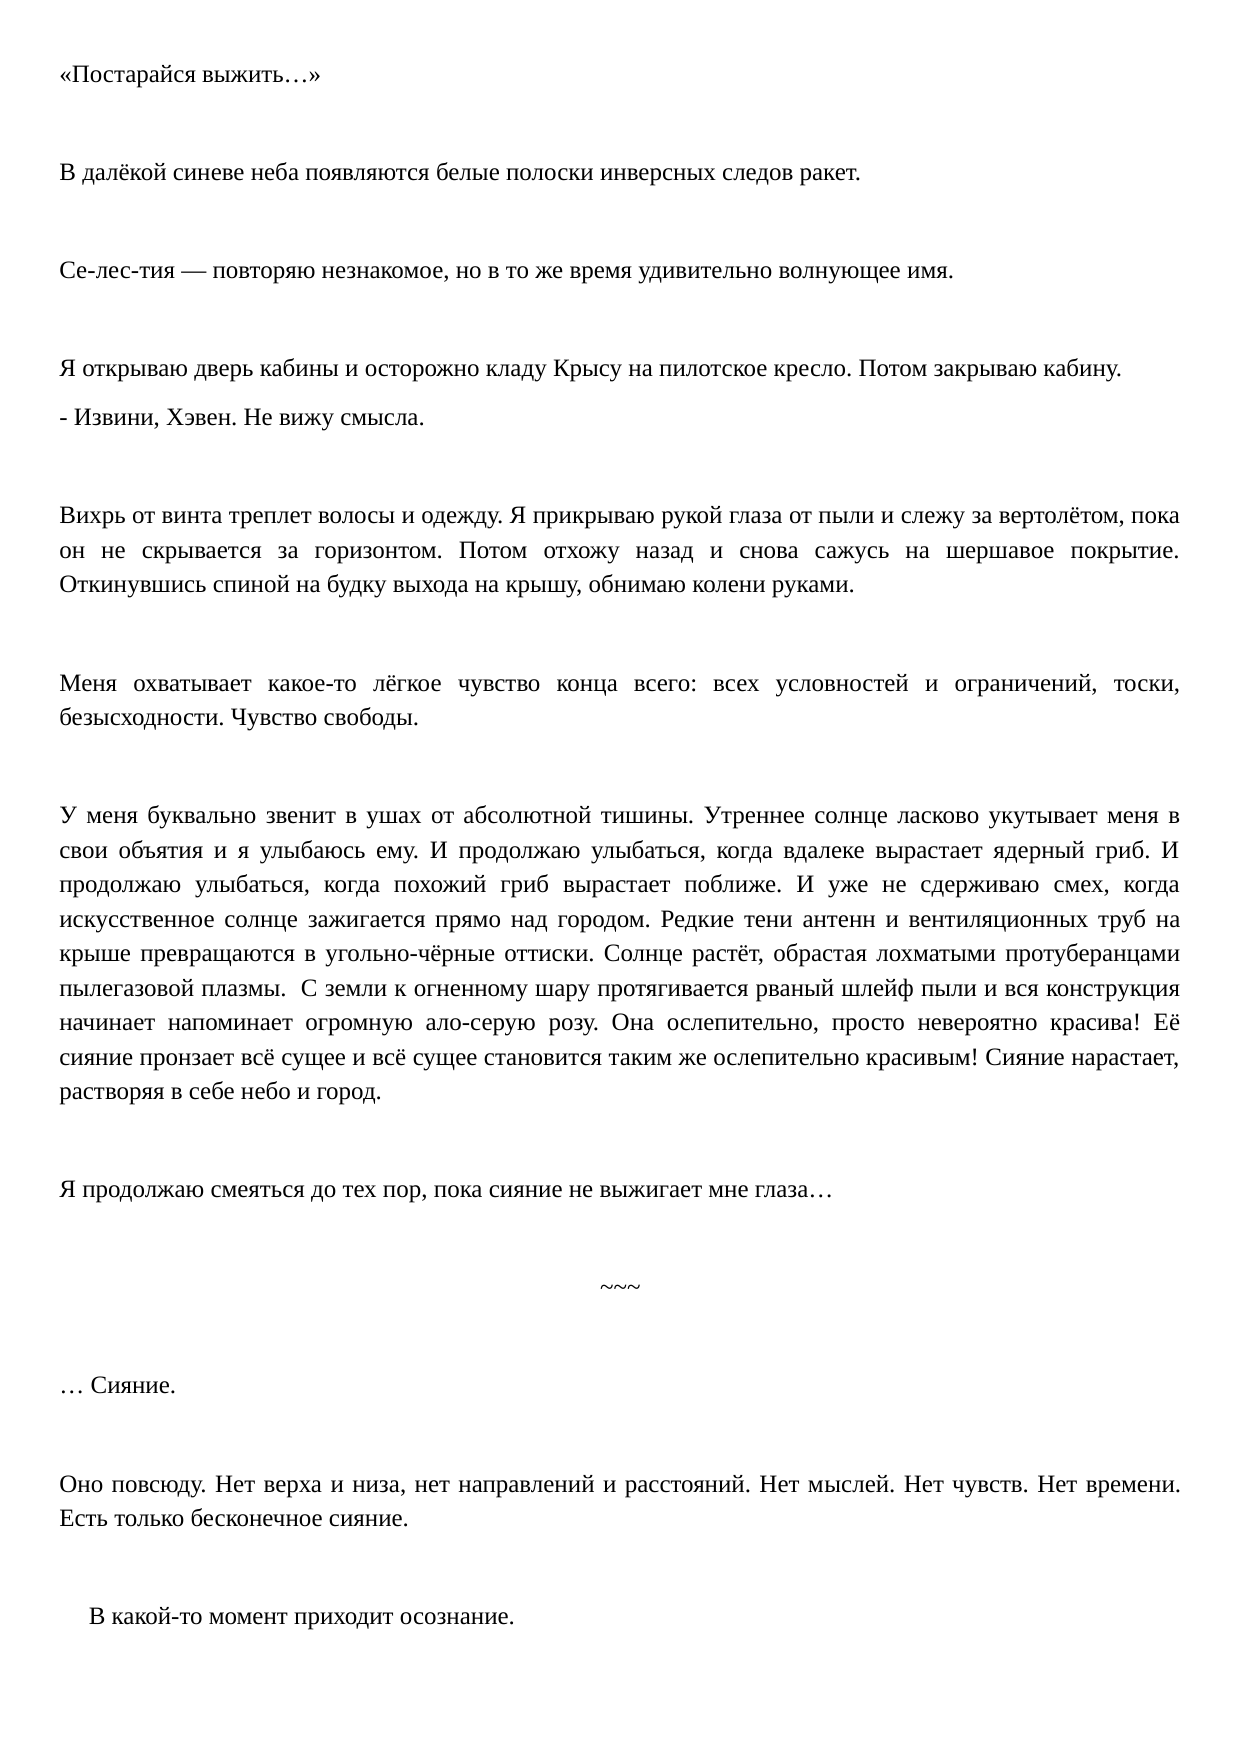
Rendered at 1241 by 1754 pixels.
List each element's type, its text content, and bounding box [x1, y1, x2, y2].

text … Сияние. [59, 1371, 1181, 1399]
text - Извини, Хэвен. Не вижу смысла. [59, 402, 1181, 431]
text Я открываю дверь кабины и осторожно кладу Крысу на пилотское кресло. Потом закрываю кабину. [59, 353, 1181, 382]
text Се-лес-тия — повторяю незнакомое, но в то же время удивительно волнующее имя. [59, 255, 1181, 284]
text Я продолжаю смеяться до тех пор, пока сияние не выжигает мне глаза… [59, 1174, 1181, 1203]
text У меня буквально звенит в ушах от абсолютной тишины. Утреннее солнце ласково укутывает меня в свои объятия и я улыбаюсь ему. И продолжаю улыбаться, когда вдалеке вырастает ядерный гриб. И продолжаю улыбаться, когда похожий гриб вырастает поближе. И уже не сдерживаю смех, когда искусственное солнце зажигается прямо над городом. Редкие тени антенн и вентиляционных труб на крыше превращаются в угольно-чёрные оттиски. Солнце растёт, обрастая лохматыми протуберанцами пылегазовой плазмы. С земли к огненному шару протягивается рваный шлейф пыли и вся конструкция начинает напоминает огромную ало-серую розу. Она ослепительно, просто невероятно красива! Её сияние пронзает всё сущее и всё сущее становится таким же ослепительно красивым! Сияние нарастает, растворяя в себе небо и город. [59, 800, 1181, 1105]
text В далёкой синеве неба появляются белые полоски инверсных следов ракет. [59, 157, 1181, 186]
text ~~~ [59, 1272, 1181, 1301]
text Оно повсюду. Нет верха и низа, нет направлений и расстояний. Нет мыслей. Нет чувств. Нет времени. Есть только бесконечное сияние. [59, 1469, 1181, 1532]
text В какой-то момент приходит осознание. [59, 1601, 1181, 1630]
text Вихрь от винта треплет волосы и одежду. Я прикрываю рукой глаза от пыли и слежу за вертолётом, пока он не скрывается за горизонтом. Потом отхожу назад и снова сажусь на шершавое покрытие. Откинувшись спиной на будку выхода на крышу, обнимаю колени руками. [59, 501, 1181, 598]
text «Постарайся выжить…» [59, 59, 1181, 88]
text Меня охватывает какое-то лёгкое чувство конца всего: всех условностей и ограничений, тоски, безысходности. Чувство свободы. [59, 668, 1181, 731]
